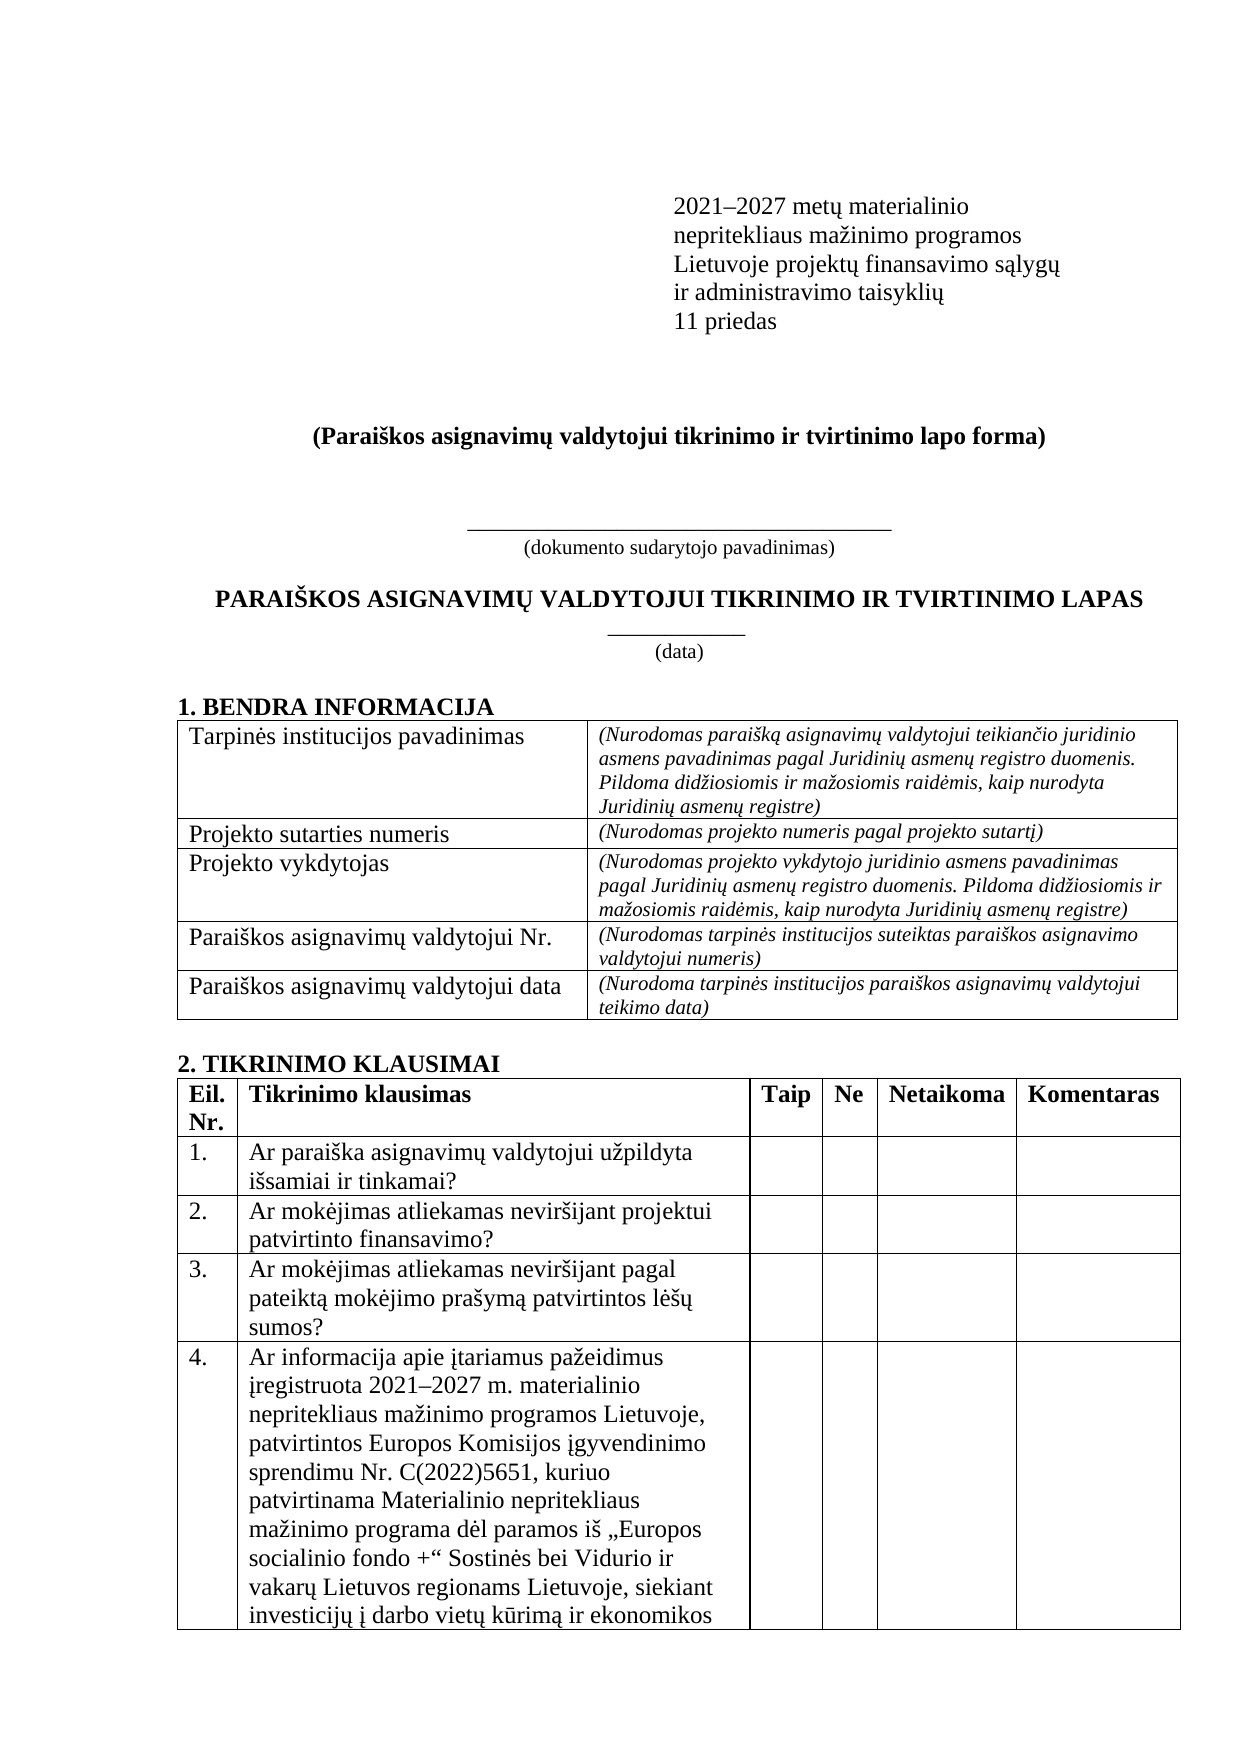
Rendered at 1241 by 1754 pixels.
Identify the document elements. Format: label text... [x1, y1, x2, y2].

text (data) [177, 639, 1181, 663]
text (dokumento sudarytojo pavadinimas) [177, 534, 1181, 559]
table_cell Ar mokėjimas atliekamas neviršijant pagal pateiktą mokėjimo prašymą patvirtintos lėšų sumos? [238, 1254, 749, 1341]
table_cell Projekto vykdytojas [178, 849, 587, 921]
table_cell Paraiškos asignavimų valdytojui Nr. [178, 922, 587, 970]
table_cell [823, 1137, 877, 1195]
text (Paraiškos asignavimų valdytojui tikrinimo ir tvirtinimo lapo forma) [177, 421, 1181, 450]
table_header Tikrinimo klausimas [238, 1079, 749, 1136]
text PARAIŠKOS ASIGNAVIMŲ VALDYTOJUI TIKRINIMO IR TVIRTINIMO LAPAS [177, 584, 1181, 612]
table_cell [878, 1342, 1016, 1629]
table_cell [823, 1196, 877, 1253]
table_header Tarpinės institucijos pavadinimas [178, 721, 587, 818]
table_cell [751, 1254, 822, 1341]
text ____________ [177, 612, 1181, 639]
text Lietuvoje projektų finansavimo sąlygų [177, 249, 1181, 277]
table_cell (Nurodoma tarpinės institucijos paraiškos asignavimų valdytojui teikimo data) [588, 971, 1177, 1019]
text nepritekliaus mažinimo programos [177, 220, 1181, 249]
table_cell (Nurodomas projekto vykdytojo juridinio asmens pavadinimas pagal Juridinių asmenų registro duomenis. Pildoma didžiosiomis ir mažosiomis raidėmis, kaip nurodyta Juridinių asmenų registre) [588, 849, 1177, 921]
table_header Taip [751, 1079, 822, 1136]
table_cell [878, 1196, 1016, 1253]
table_cell [1017, 1342, 1180, 1629]
table_cell [1017, 1137, 1180, 1195]
text 2. TIKRINIMO KLAUSIMAI [177, 1049, 1181, 1078]
table_cell (Nurodomas tarpinės institucijos suteiktas paraiškos asignavimo valdytojui numeris) [588, 922, 1177, 970]
text ir administravimo taisyklių [177, 277, 1181, 306]
table_cell [823, 1254, 877, 1341]
table_header Netaikoma [878, 1079, 1016, 1136]
table_header (Nurodomas paraišką asignavimų valdytojui teikiančio juridinio asmens pavadinimas pagal Juridinių asmenų registro duomenis. Pildoma didžiosiomis ir mažosiomis raidėmis, kaip nurodyta Juridinių asmenų registre) [588, 721, 1177, 818]
table_header Ne [823, 1079, 877, 1136]
table_cell Ar informacija apie įtariamus pažeidimus įregistruota 2021–2027 m. materialinio nepritekliaus mažinimo programos Lietuvoje, patvirtintos Europos Komisijos įgyvendinimo sprendimu Nr. C(2022)5651, kuriuo patvirtinama Materialinio nepritekliaus mažinimo programa dėl paramos iš „Europos socialinio fondo +“ Sostinės bei Vidurio ir vakarų Lietuvos regionams Lietuvoje, siekiant investicijų į darbo vietų kūrimą ir ekonomikos [238, 1342, 749, 1629]
table_cell 2. [178, 1196, 237, 1253]
table_header Eil. Nr. [178, 1079, 237, 1136]
table_cell Ar mokėjimas atliekamas neviršijant projektui patvirtinto finansavimo? [238, 1196, 749, 1253]
table_cell 1. [178, 1137, 237, 1195]
table_cell [1017, 1254, 1180, 1341]
text 11 priedas [177, 306, 1181, 335]
table_cell [751, 1342, 822, 1629]
text 1. BENDRA INFORMACIJA [177, 692, 1181, 720]
table_cell 3. [178, 1254, 237, 1341]
table_cell [751, 1196, 822, 1253]
text _____________________________________ [177, 507, 1181, 534]
table_cell [1017, 1196, 1180, 1253]
table_cell Projekto sutarties numeris [178, 819, 587, 847]
table_cell [878, 1137, 1016, 1195]
table_cell Paraiškos asignavimų valdytojui data [178, 971, 587, 1019]
table_cell [823, 1342, 877, 1629]
table_cell Ar paraiška asignavimų valdytojui užpildyta išsamiai ir tinkamai? [238, 1137, 749, 1195]
text 2021–2027 metų materialinio [177, 191, 1181, 220]
table_cell [751, 1137, 822, 1195]
table_cell [878, 1254, 1016, 1341]
table_cell (Nurodomas projekto numeris pagal projekto sutartį) [588, 819, 1177, 847]
table_cell 4. [178, 1342, 237, 1629]
table_header Komentaras [1017, 1079, 1180, 1136]
